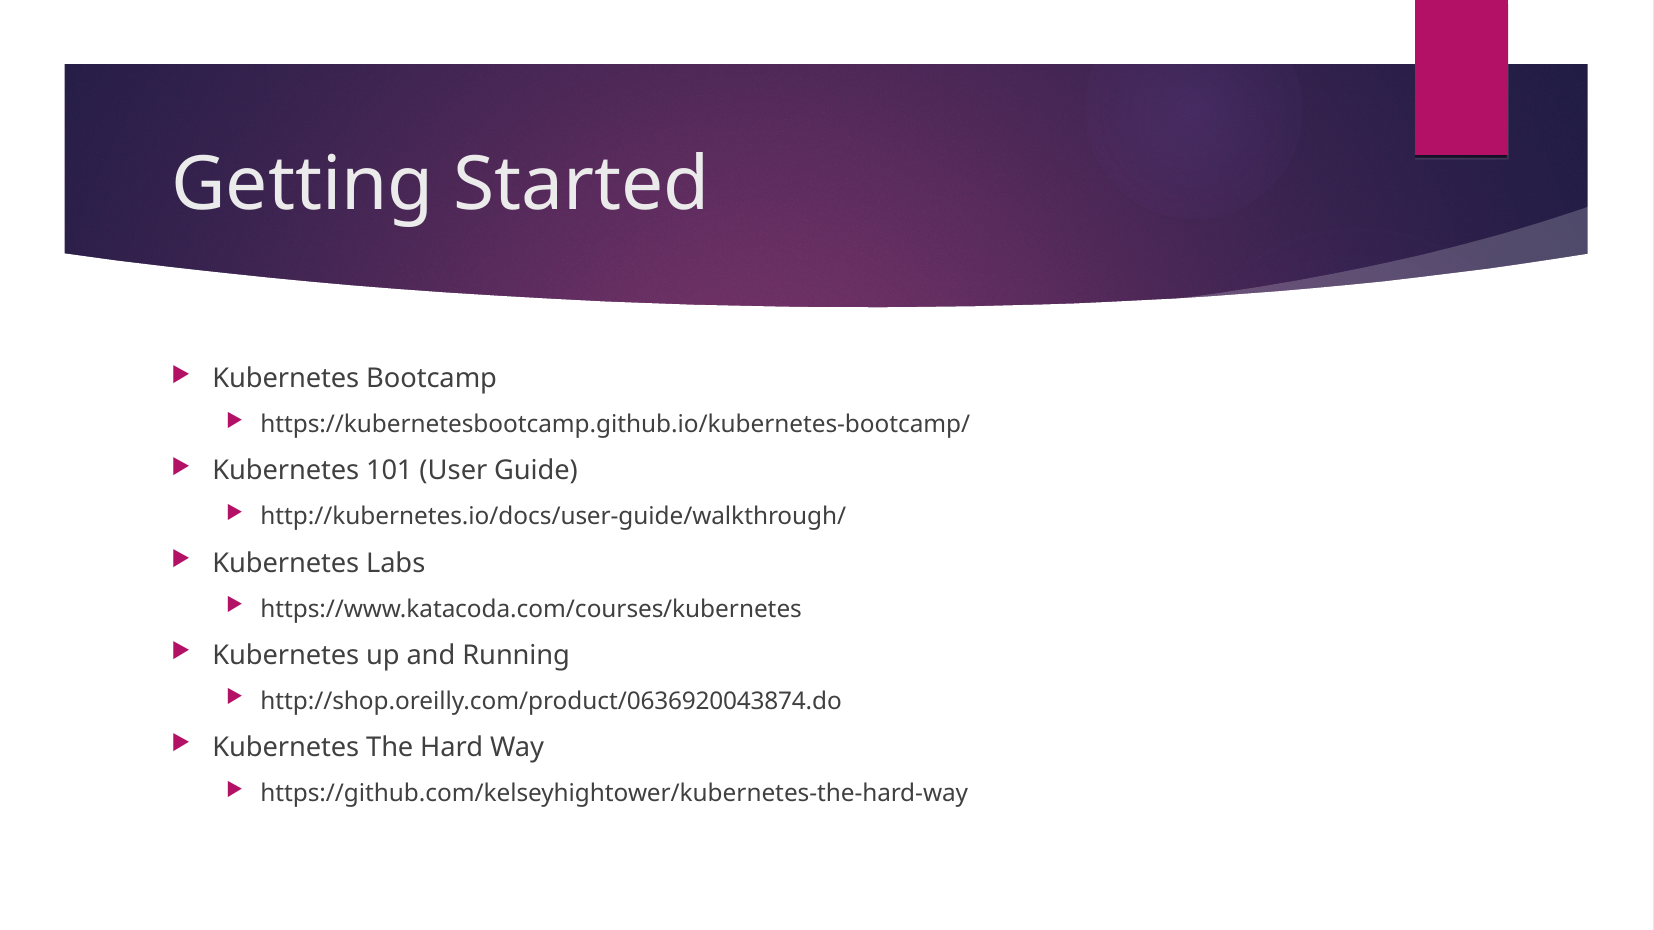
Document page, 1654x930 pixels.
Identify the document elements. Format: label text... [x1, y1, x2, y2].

list Windows Server Guest OS [1213, 248, 1477, 296]
picture [65, 64, 1587, 307]
title Getting Started [156, 131, 1345, 228]
list Kubernetes Bootcamp https://kubernetesbootcamp.github.io/kubernetes-bootcamp/ Kubernetes 101 (User Guide) http://kubernetes.io/docs/user-guide/walkthrough/ Kubernetes Labs https://www.katacoda.com/courses/kubernetes Kubernetes up and Running http://shop.oreilly.com/product/0636920043874.do Kubernetes The Hard Way https://github.com/kelseyhightower/kubernetes-the-hard-way [156, 353, 1354, 817]
